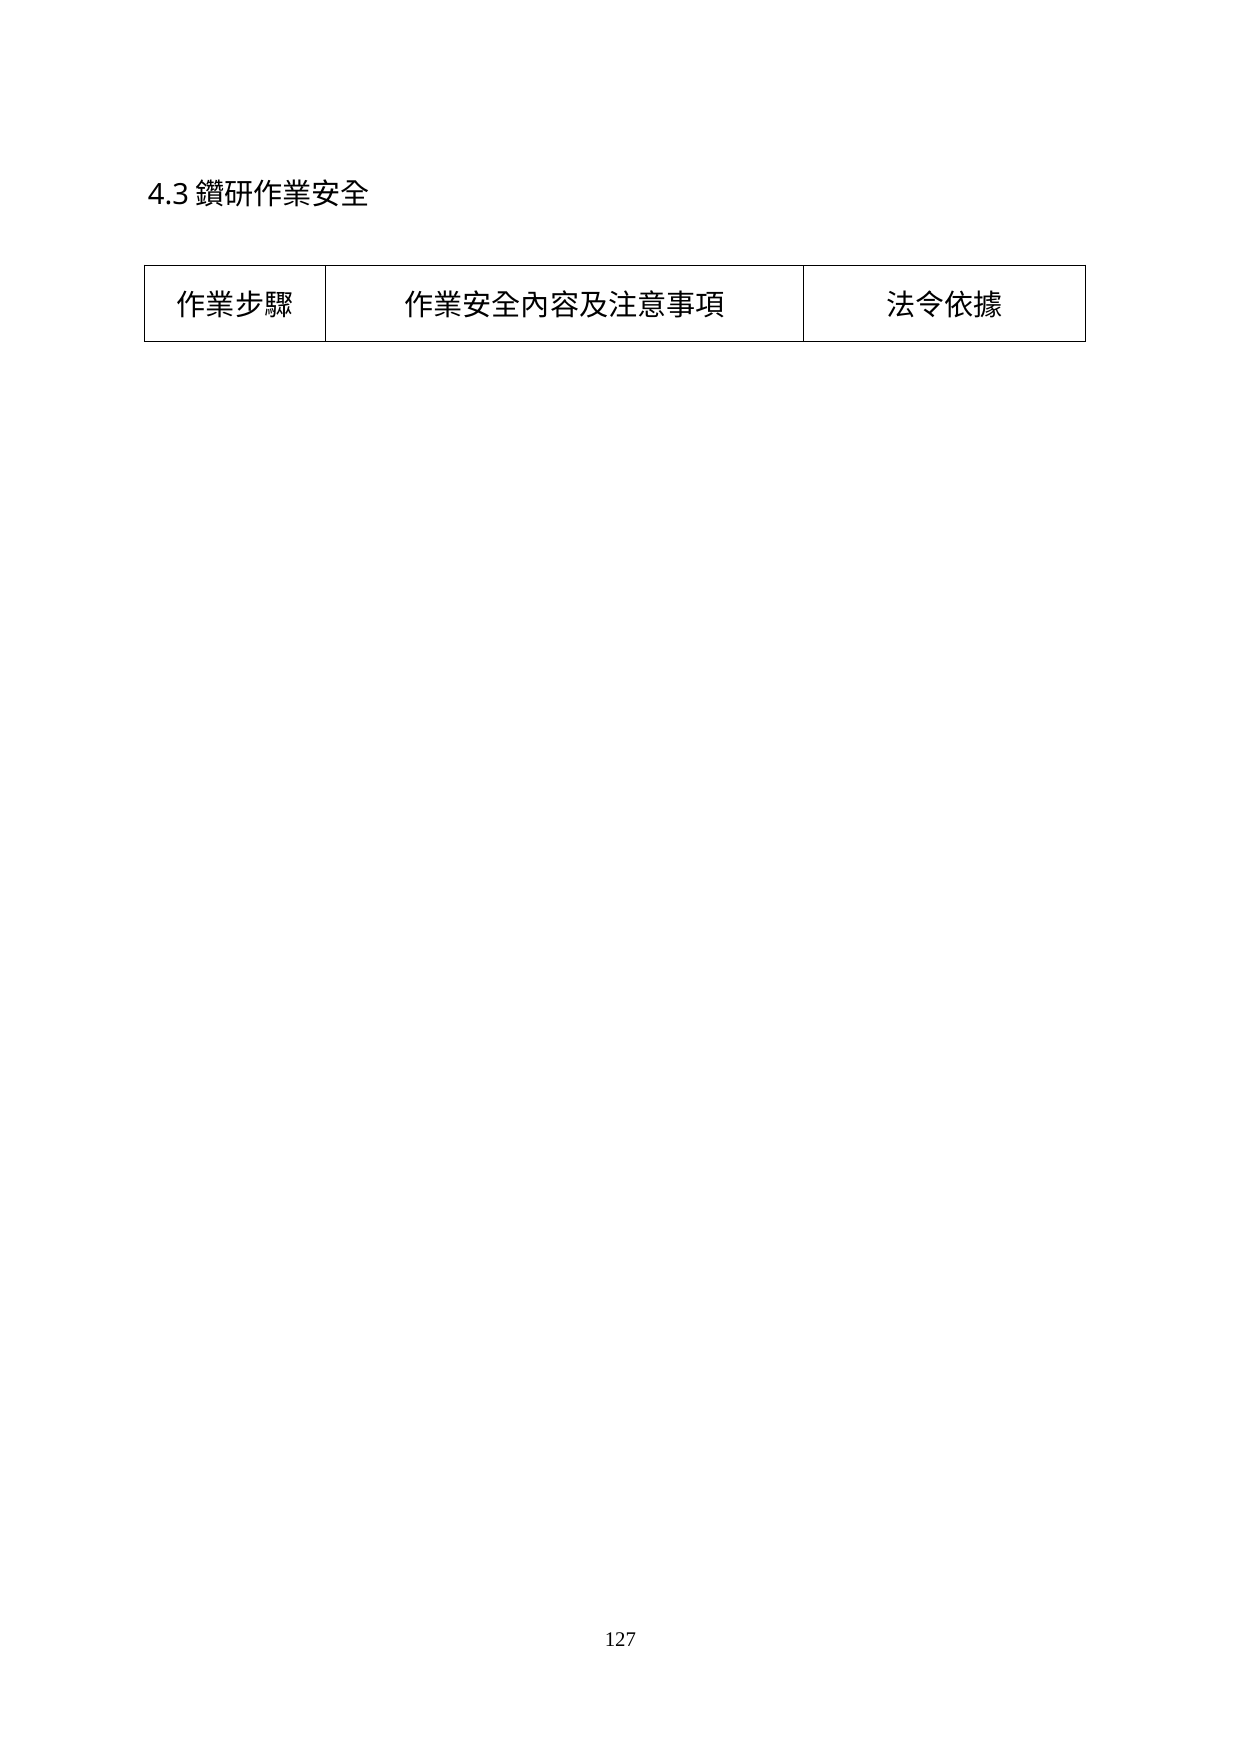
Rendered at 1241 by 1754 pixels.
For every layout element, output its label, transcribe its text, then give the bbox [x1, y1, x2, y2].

text 4.3鑽研作業安全 [148, 164, 1092, 214]
table_header 作業步驟 [145, 266, 325, 341]
table_header 法令依據 [804, 266, 1085, 341]
table_header 作業安全內容及注意事項 [326, 266, 803, 341]
